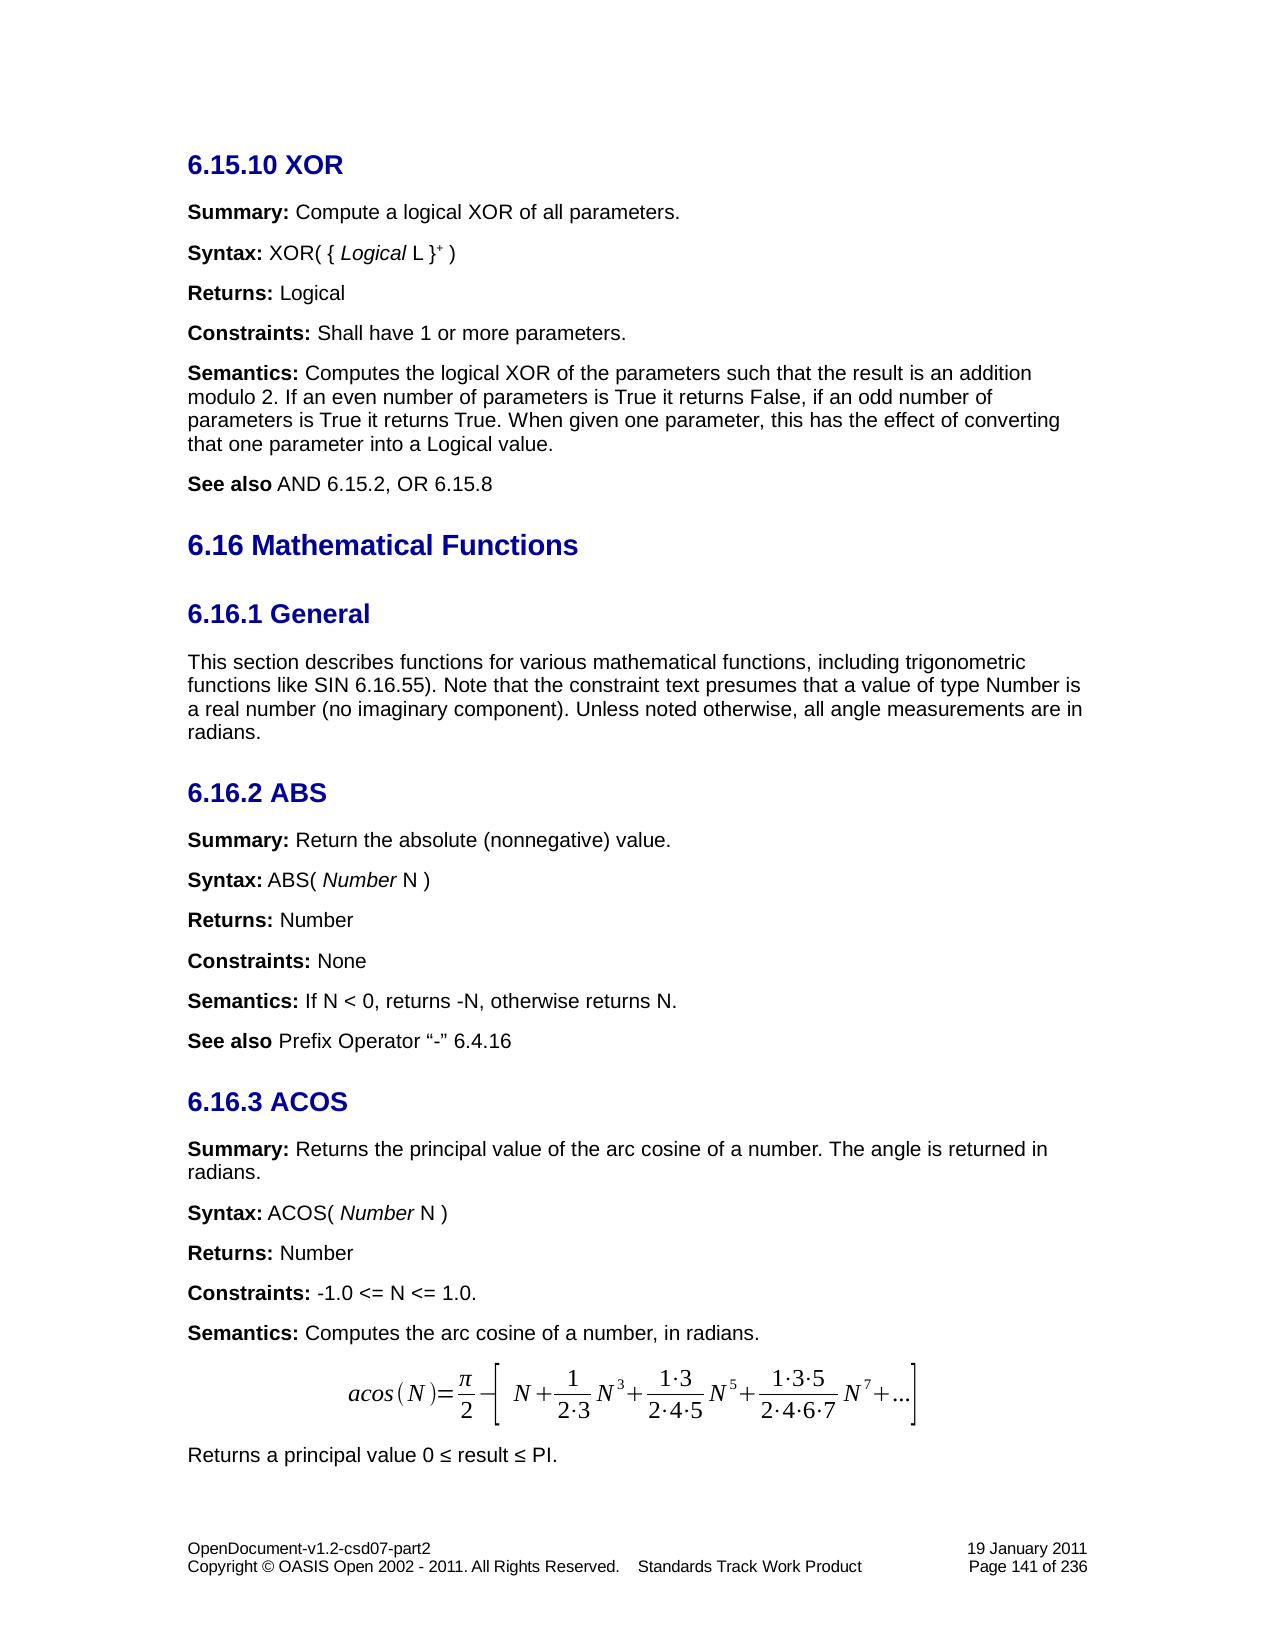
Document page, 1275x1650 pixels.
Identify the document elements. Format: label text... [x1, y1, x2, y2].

text Semantics: Computes the logical XOR of the parameters such that the result is an addition modulo 2. If an even number of parameters is True it returns False, if an odd number of parameters is True it returns True. When given one parameter, this has the effect of converting that one parameter into a Logical value. [187, 362, 1088, 456]
text Syntax: ACOS( Number N ) [187, 1201, 1088, 1224]
text Syntax: XOR( { Logical L }+ ) [187, 241, 1088, 264]
text This section describes functions for various mathematical functions, including trigonometric functions like SIN 6.16.55). Note that the constraint text presumes that a value of type Number is a real number (no imaginary component). Unless noted otherwise, all angle measurements are in radians. [187, 650, 1088, 744]
text Syntax: ABS( Number N ) [187, 869, 1088, 892]
subtitle ABS [187, 778, 1088, 808]
text Returns: Logical [187, 281, 1088, 305]
subtitle XOR [187, 150, 1088, 180]
text Constraints: None [187, 949, 1088, 973]
text Summary: Returns the principal value of the arc cosine of a number. The angle is returned in radians. [187, 1137, 1088, 1184]
subtitle General [187, 599, 1088, 629]
text Semantics: Computes the arc cosine of a number, in radians. [187, 1322, 1088, 1345]
text See also AND 6.15.2, OR 6.15.8 [187, 472, 1088, 496]
text Constraints: -1.0 <= N <= 1.0. [187, 1281, 1088, 1305]
text Semantics: If N < 0, returns -N, otherwise returns N. [187, 989, 1088, 1013]
text Returns: Number [187, 1241, 1088, 1265]
text See also Prefix Operator “-” 6.4.16 [187, 1029, 1088, 1053]
text Summary: Return the absolute (nonnegative) value. [187, 828, 1088, 852]
subtitle ACOS [187, 1086, 1088, 1116]
text Returns a principal value 0 ≤ result ≤ PI. [187, 1443, 1088, 1467]
text Summary: Compute a logical XOR of all parameters. [187, 201, 1088, 224]
text Constraints: Shall have 1 or more parameters. [187, 321, 1088, 345]
subtitle Mathematical Functions [187, 529, 1088, 562]
text Returns: Number [187, 909, 1088, 932]
